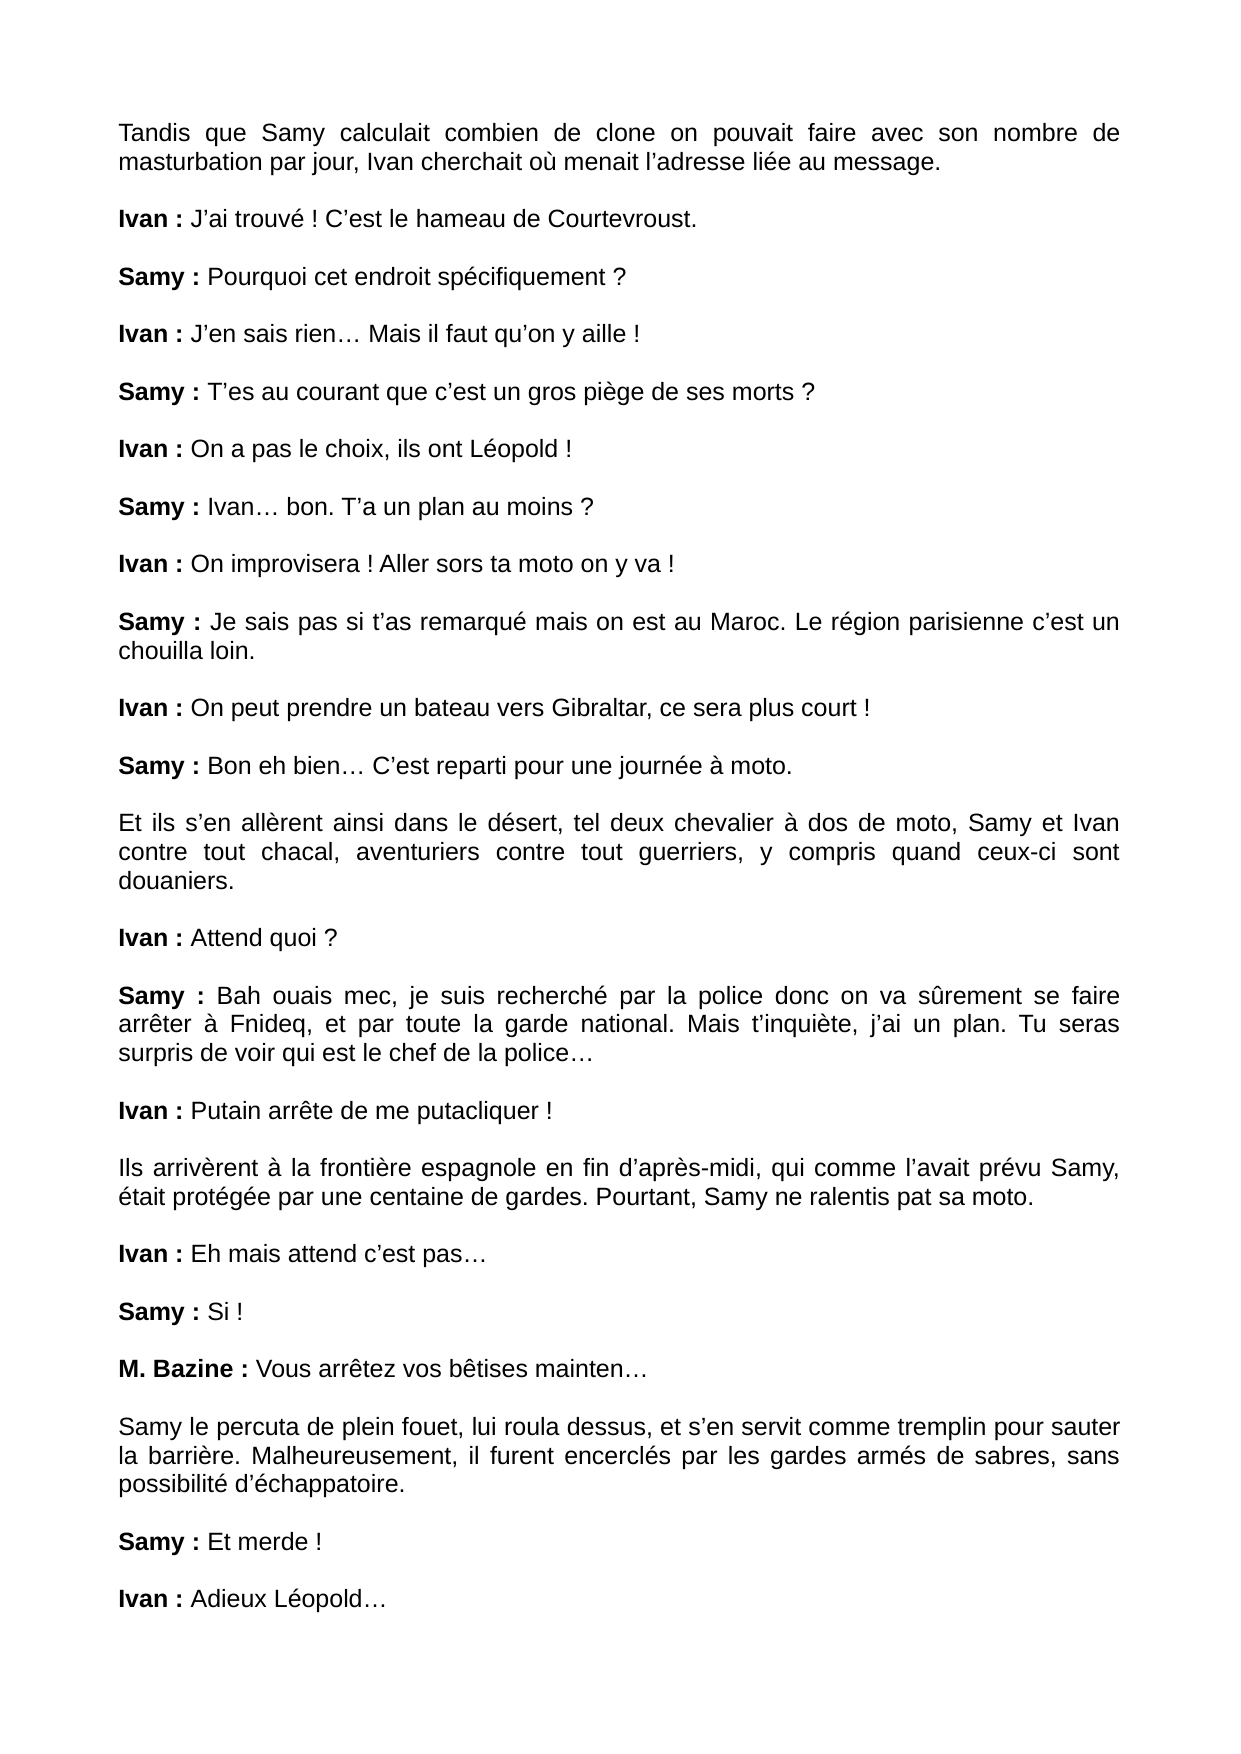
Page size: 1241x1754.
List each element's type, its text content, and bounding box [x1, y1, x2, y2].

text Ils arrivèrent à la frontière espagnole en fin d’après-midi, qui comme l’avait prévu Samy, était protégée par une centaine de gardes. Pourtant, Samy ne ralentis pat sa moto. [118, 1153, 1122, 1211]
text Samy : Je sais pas si t’as remarqué mais on est au Maroc. Le région parisienne c’est un chouilla loin. [118, 607, 1122, 664]
text Samy : Pourquoi cet endroit spécifiquement ? [118, 262, 1122, 291]
text Samy : T’es au courant que c’est un gros piège de ses morts ? [118, 377, 1122, 406]
text Ivan : J’en sais rien… Mais il faut qu’on y aille ! [118, 319, 1122, 348]
text Ivan : Putain arrête de me putacliquer ! [118, 1096, 1122, 1124]
text M. Bazine : Vous arrêtez vos bêtises mainten… [118, 1354, 1122, 1383]
text Ivan : On a pas le choix, ils ont Léopold ! [118, 434, 1122, 463]
text Ivan : Attend quoi ? [118, 923, 1122, 952]
text Samy : Ivan… bon. T’a un plan au moins ? [118, 492, 1122, 521]
text Samy : Si ! [118, 1297, 1122, 1326]
text Samy : Bah ouais mec, je suis recherché par la police donc on va sûrement se faire arrêter à Fnideq, et par toute la garde national. Mais t’inquiète, j’ai un plan. Tu seras surpris de voir qui est le chef de la police… [118, 981, 1122, 1067]
text Ivan : Eh mais attend c’est pas… [118, 1239, 1122, 1268]
text Ivan : On improvisera ! Aller sors ta moto on y va ! [118, 549, 1122, 578]
text Samy le percuta de plein fouet, lui roula dessus, et s’en servit comme tremplin pour sauter la barrière. Malheureusement, il furent encerclés par les gardes armés de sabres, sans possibilité d’échappatoire. [118, 1412, 1122, 1498]
text Ivan : J’ai trouvé ! C’est le hameau de Courtevroust. [118, 204, 1122, 233]
text Tandis que Samy calculait combien de clone on pouvait faire avec son nombre de masturbation par jour, Ivan cherchait où menait l’adresse liée au message. [118, 118, 1122, 176]
text Samy : Bon eh bien… C’est reparti pour une journée à moto. [118, 751, 1122, 779]
text Ivan : Adieux Léopold… [118, 1584, 1122, 1613]
text Samy : Et merde ! [118, 1527, 1122, 1556]
text Ivan : On peut prendre un bateau vers Gibraltar, ce sera plus court ! [118, 693, 1122, 722]
text Et ils s’en allèrent ainsi dans le désert, tel deux chevalier à dos de moto, Samy et Ivan contre tout chacal, aventuriers contre tout guerriers, y compris quand ceux-ci sont douaniers. [118, 808, 1122, 894]
